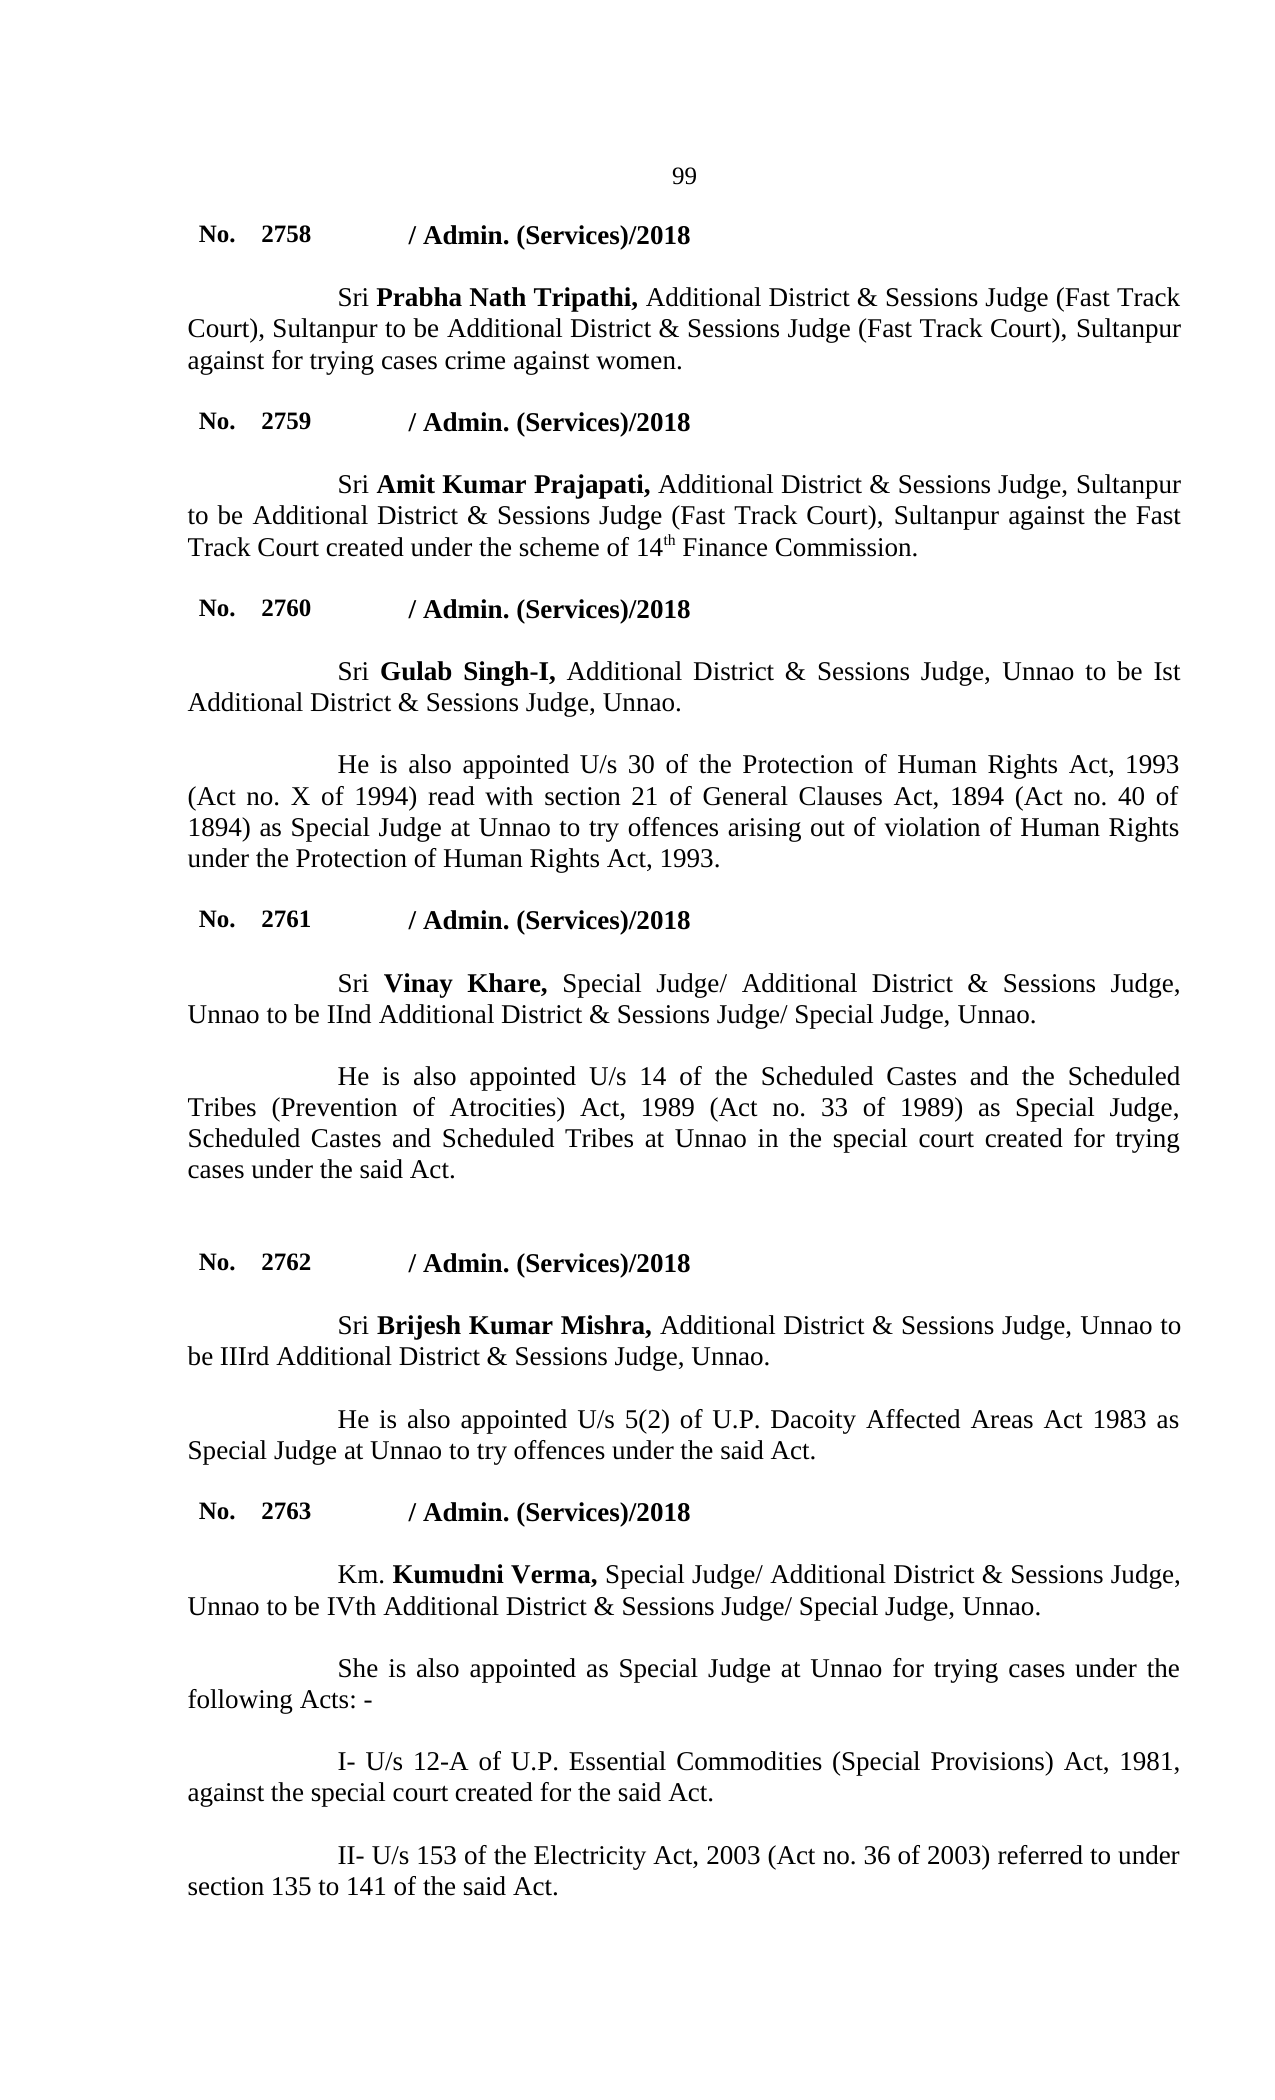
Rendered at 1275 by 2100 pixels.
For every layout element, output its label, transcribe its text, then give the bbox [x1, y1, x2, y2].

table_header [250, 1247, 391, 1278]
table_header No. [188, 219, 250, 250]
table_header [250, 593, 391, 624]
table_header / Admin. (Services)/2018 [391, 219, 737, 250]
subtitle Sri Amit Kumar Prajapati, Additional District & Sessions Judge, Sultanpur to be Additional District & Sessions Judge (Fast Track Court), Sultanpur against the Fast Track Court created under the scheme of 14th Finance Commission. [187, 468, 1181, 562]
table_header [250, 904, 391, 936]
table_header No. [188, 1247, 250, 1278]
table_header [250, 1496, 391, 1527]
text II- U/s 153 of the Electricity Act, 2003 (Act no. 36 of 2003) referred to under section 135 to 141 of the said Act. [187, 1839, 1181, 1901]
subtitle Sri Brijesh Kumar Mishra, Additional District & Sessions Judge, Unnao to be IIIrd Additional District & Sessions Judge, Unnao. [187, 1309, 1181, 1372]
table_header No. [188, 406, 250, 437]
subtitle He is also appointed U/s 30 of the Protection of Human Rights Act, 1993 (Act no. X of 1994) read with section 21 of General Clauses Act, 1894 (Act no. 40 of 1894) as Special Judge at Unnao to try offences arising out of violation of Human Rights under the Protection of Human Rights Act, 1993. [187, 749, 1181, 873]
text I- U/s 12-A of U.P. Essential Commodities (Special Provisions) Act, 1981, against the special court created for the said Act. [187, 1745, 1181, 1808]
table_header [250, 219, 391, 250]
table_header No. [188, 1496, 250, 1527]
subtitle Sri Vinay Khare, Special Judge/ Additional District & Sessions Judge, Unnao to be IInd Additional District & Sessions Judge/ Special Judge, Unnao. [187, 967, 1181, 1029]
subtitle He is also appointed U/s 14 of the Scheduled Castes and the Scheduled Tribes (Prevention of Atrocities) Act, 1989 (Act no. 33 of 1989) as Special Judge, Scheduled Castes and Scheduled Tribes at Unnao in the special court created for trying cases under the said Act. [187, 1060, 1181, 1185]
subtitle Sri Gulab Singh-I, Additional District & Sessions Judge, Unnao to be Ist Additional District & Sessions Judge, Unnao. [187, 655, 1181, 717]
table_header [250, 406, 391, 437]
subtitle He is also appointed U/s 5(2) of U.P. Dacoity Affected Areas Act 1983 as Special Judge at Unnao to try offences under the said Act. [187, 1403, 1181, 1465]
table_header No. [188, 904, 250, 936]
table_header / Admin. (Services)/2018 [391, 1247, 737, 1278]
subtitle Sri Prabha Nath Tripathi, Additional District & Sessions Judge (Fast Track Court), Sultanpur to be Additional District & Sessions Judge (Fast Track Court), Sultanpur against for trying cases crime against women. [187, 281, 1181, 375]
table_header No. [188, 593, 250, 624]
table_header / Admin. (Services)/2018 [391, 1496, 737, 1527]
table_header / Admin. (Services)/2018 [391, 904, 737, 936]
table_header / Admin. (Services)/2018 [391, 593, 737, 624]
subtitle Km. Kumudni Verma, Special Judge/ Additional District & Sessions Judge, Unnao to be IVth Additional District & Sessions Judge/ Special Judge, Unnao. [187, 1558, 1181, 1621]
table_header / Admin. (Services)/2018 [391, 406, 737, 437]
subtitle She is also appointed as Special Judge at Unnao for trying cases under the following Acts: - [187, 1652, 1181, 1714]
